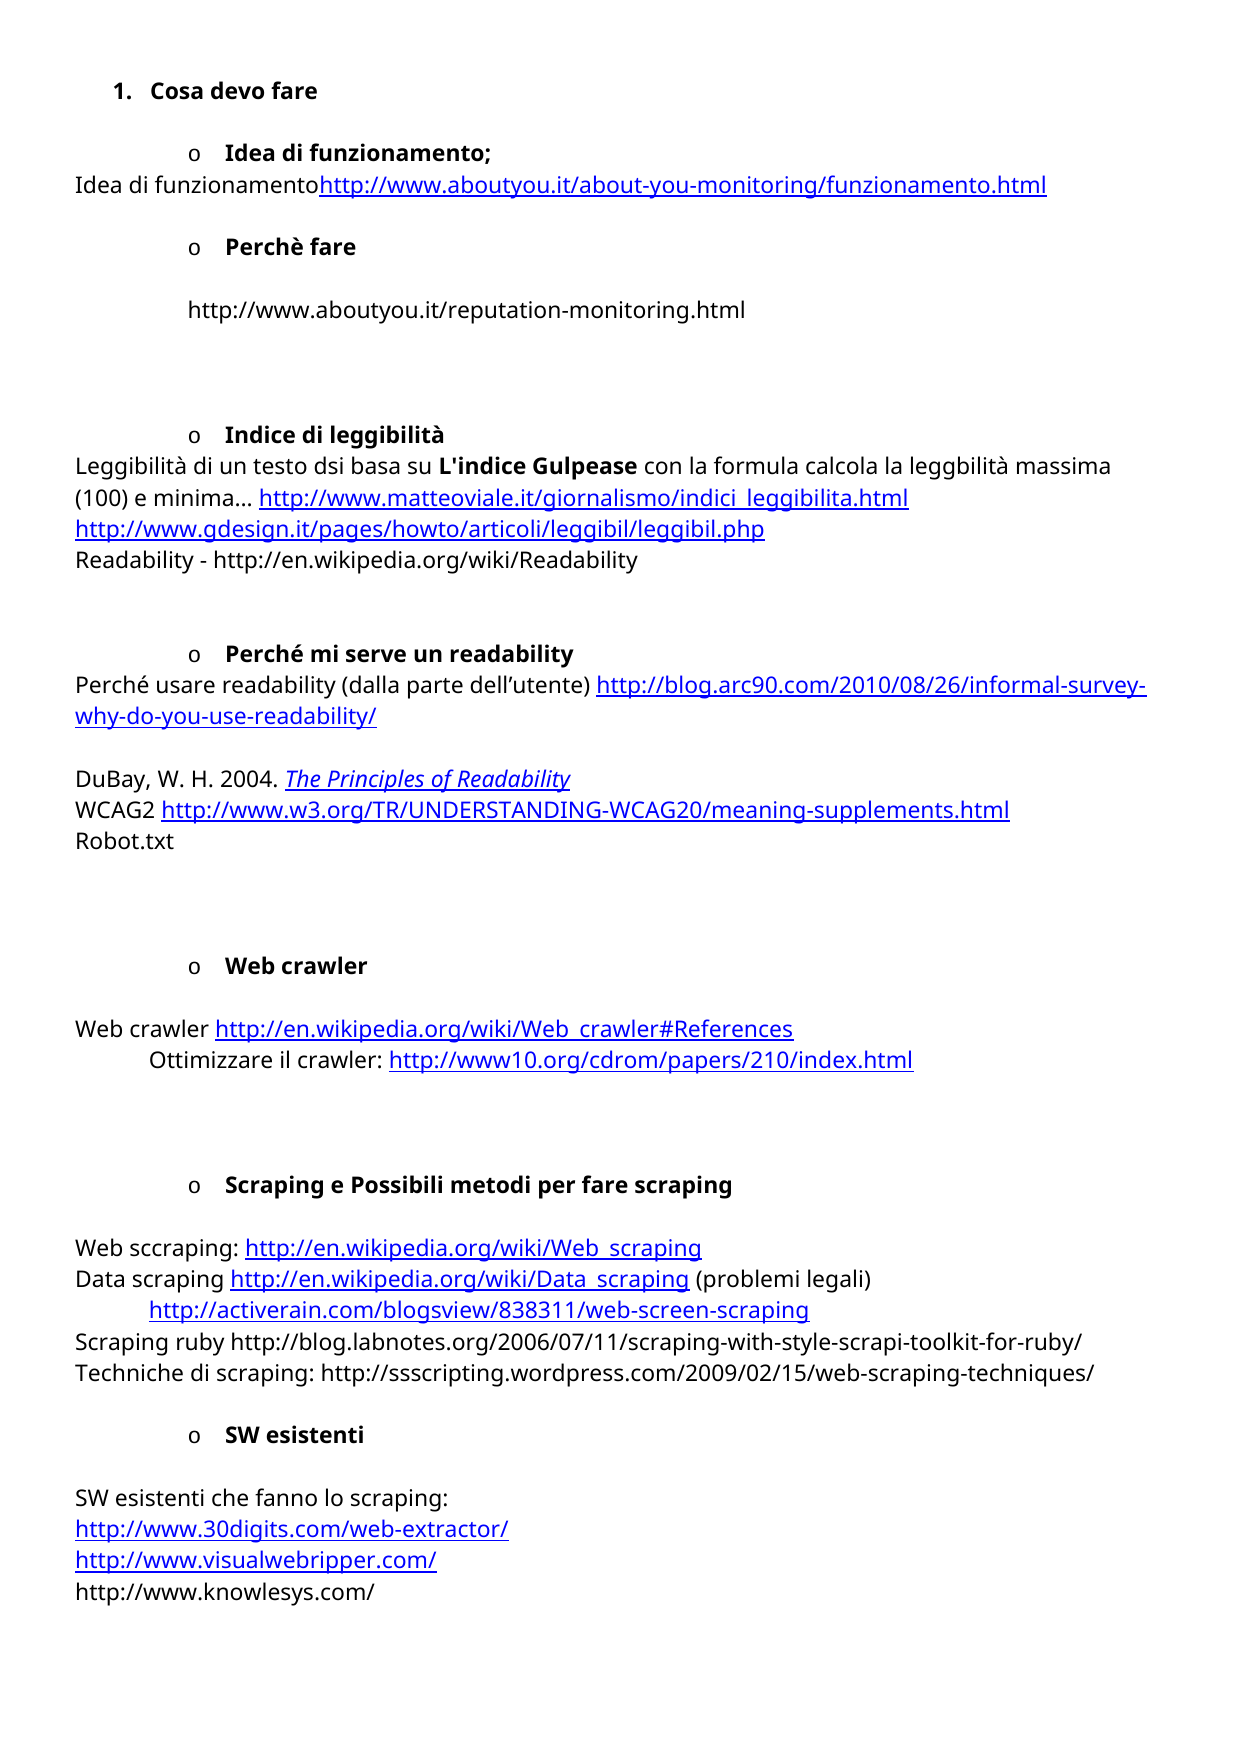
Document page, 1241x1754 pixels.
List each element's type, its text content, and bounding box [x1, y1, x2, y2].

text Idea di funzionamentohttp://www.aboutyou.it/about-you-monitoring/funzionamento.html [75, 169, 1162, 200]
text Ottimizzare il crawler: http://www10.org/cdrom/papers/210/index.html [75, 1044, 1162, 1075]
list Perchè fare [187, 231, 1162, 263]
text SW esistenti che fanno lo scraping: [75, 1482, 1162, 1513]
list Perché mi serve un readability [187, 638, 1162, 669]
text Scraping ruby http://blog.labnotes.org/2006/07/11/scraping-with-style-scrapi-toolkit-for-ruby/ [75, 1326, 1162, 1357]
text Data scraping http://en.wikipedia.org/wiki/Data_scraping (problemi legali) [75, 1263, 1162, 1294]
text Techniche di scraping: http://ssscripting.wordpress.com/2009/02/15/web-scraping-techniques/ [75, 1357, 1162, 1388]
text http://www.gdesign.it/pages/howto/articoli/leggibil/leggibil.php [75, 513, 1162, 544]
text DuBay, W. H. 2004. The Principles of Readability [75, 763, 1162, 794]
text http://www.30digits.com/web-extractor/ [75, 1513, 1162, 1544]
list Web crawler [187, 950, 1162, 982]
list SW esistenti [187, 1419, 1162, 1451]
text http://www.visualwebripper.com/ [75, 1544, 1162, 1576]
text Perché usare readability (dalla parte dell’utente) http://blog.arc90.com/2010/08/26/informal-survey-why-do-you-use-readability/ [75, 669, 1162, 732]
text Web sccraping: http://en.wikipedia.org/wiki/Web_scraping [75, 1232, 1162, 1263]
text Robot.txt [75, 825, 1162, 857]
text Web crawler http://en.wikipedia.org/wiki/Web_crawler#References [75, 1013, 1162, 1044]
text http://activerain.com/blogsview/838311/web-screen-scraping [75, 1294, 1162, 1326]
list Idea di funzionamento; [187, 137, 1162, 169]
text http://www.knowlesys.com/ [75, 1576, 1162, 1607]
text Leggibilità di un testo dsi basa su L'indice Gulpease con la formula calcola la leggbilità massima (100) e minima… http://www.matteoviale.it/giornalismo/indici_leggibilita.html [75, 450, 1162, 513]
list Indice di leggibilità [187, 419, 1162, 450]
list Scraping e Possibili metodi per fare scraping [187, 1169, 1162, 1201]
list Cosa devo fare [112, 75, 1162, 106]
text Readability - http://en.wikipedia.org/wiki/Readability [75, 544, 1162, 575]
text http://www.aboutyou.it/reputation-monitoring.html [187, 294, 1162, 325]
text WCAG2 http://www.w3.org/TR/UNDERSTANDING-WCAG20/meaning-supplements.html [75, 794, 1162, 825]
